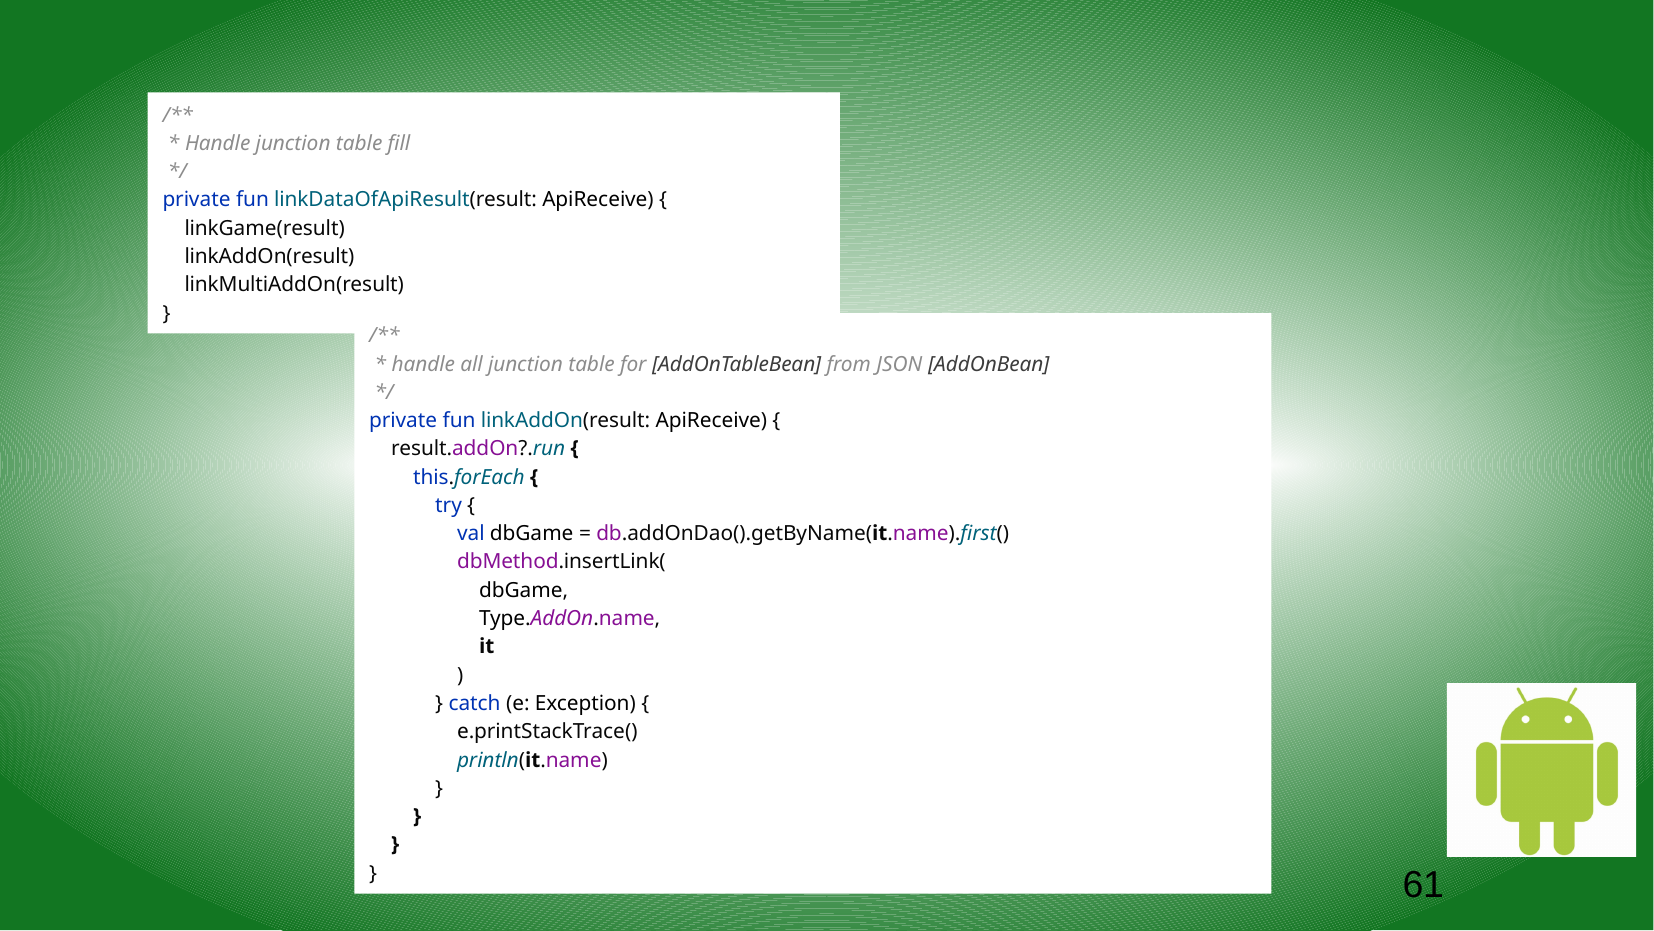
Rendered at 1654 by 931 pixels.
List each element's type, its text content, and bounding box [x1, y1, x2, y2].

text_box /** * handle all junction table for [AddOnTableBean] from JSON [AddOnBean] */ private fun linkAddOn(result: ApiReceive) { result.addOn?.run { this.forEach { try { val dbGame = db.addOnDao().getByName(it.name).first() dbMethod.insertLink( dbGame, Type.AddOn.name, it ) } catch (e: Exception) { e.printStackTrace() println(it.name) } } } } [354, 313, 1272, 827]
text_box /** * Handle junction table fill */ private fun linkDataOfApiResult(result: ApiReceive) { linkGame(result) linkAddOn(result) linkMultiAddOn(result) } [147, 92, 840, 296]
picture [1446, 683, 1637, 857]
